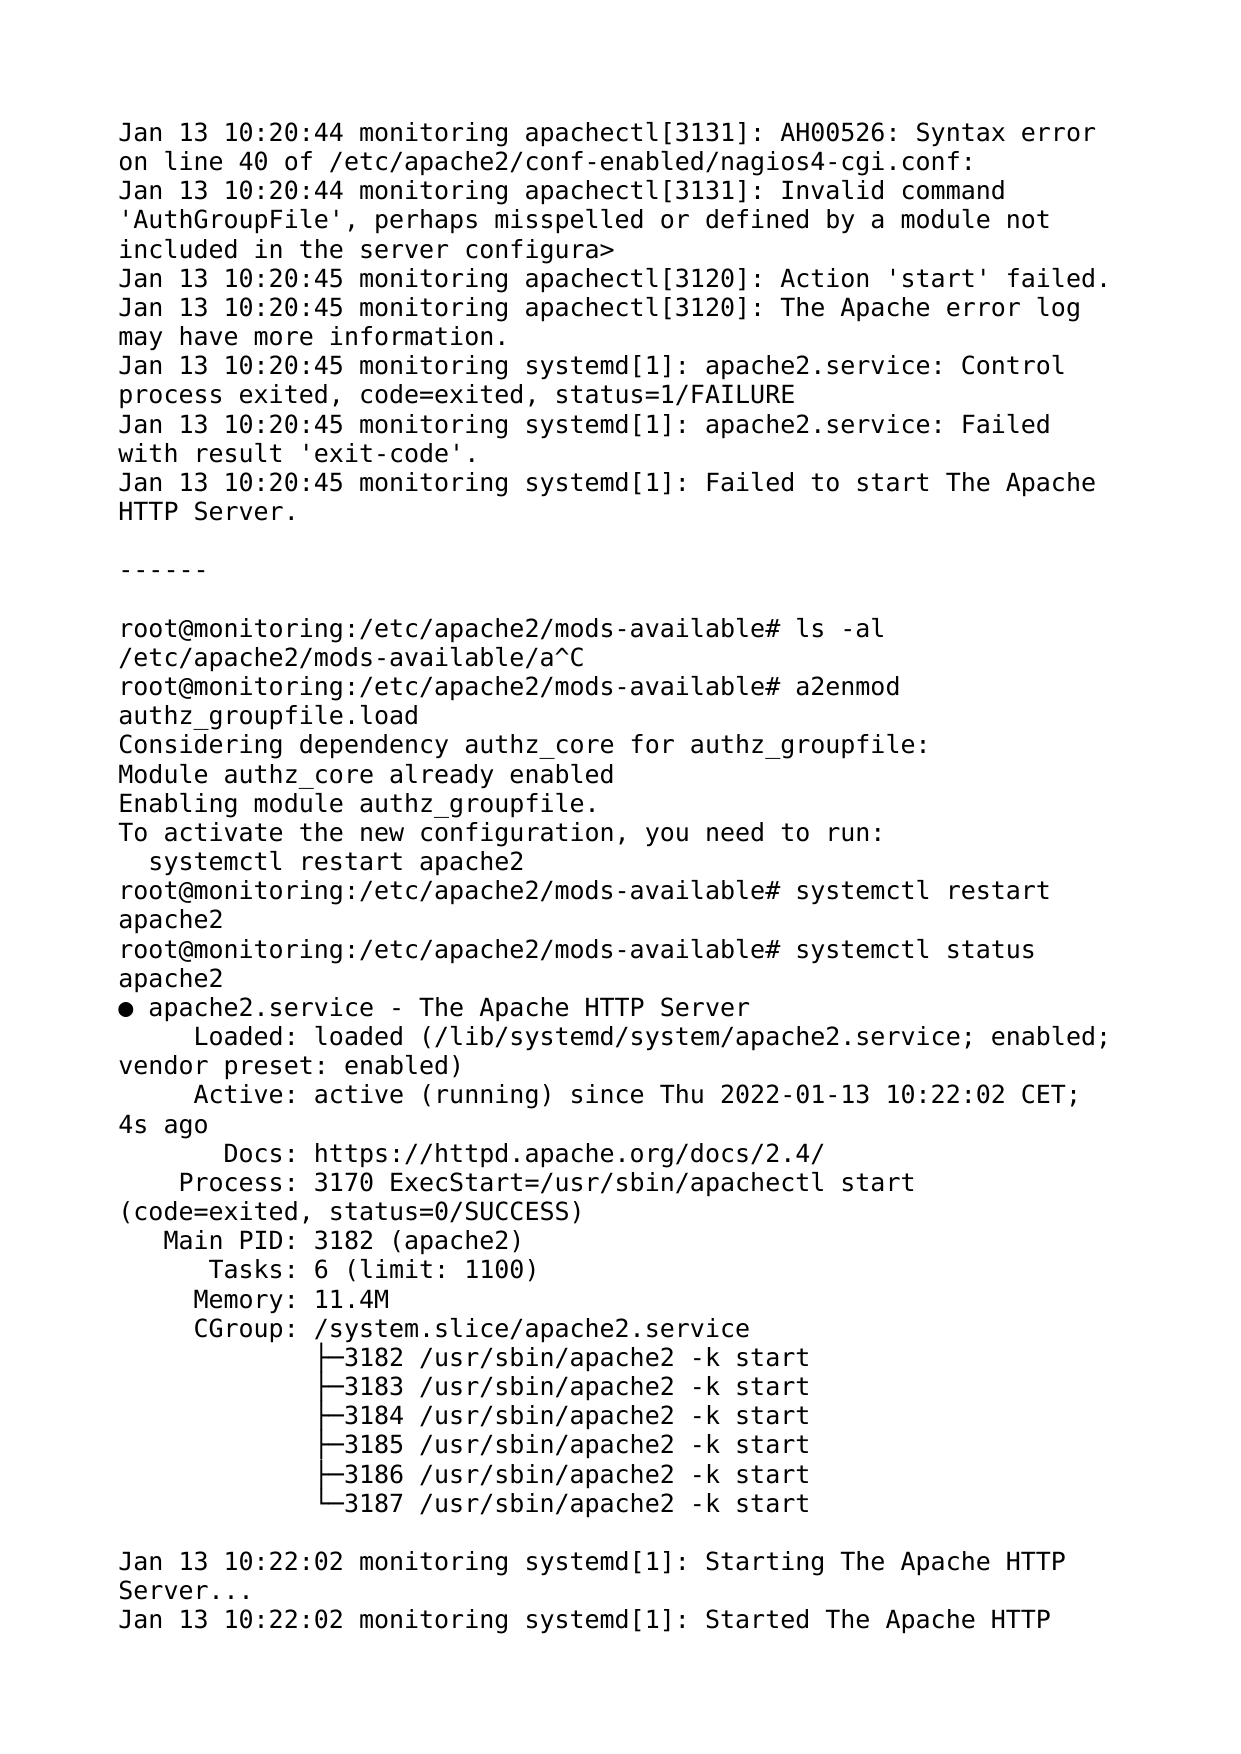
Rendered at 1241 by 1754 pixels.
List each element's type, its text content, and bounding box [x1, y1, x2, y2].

text Jan 13 10:20:44 monitoring apachectl[3131]: AH00526: Syntax error on line 40 of /etc/apache2/conf-enabled/nagios4-cgi.conf: Jan 13 10:20:44 monitoring apachectl[3131]: Invalid command 'AuthGroupFile', perhaps misspelled or defined by a module not included in the server configura> Jan 13 10:20:45 monitoring apachectl[3120]: Action 'start' failed. Jan 13 10:20:45 monitoring apachectl[3120]: The Apache error log may have more information. Jan 13 10:20:45 monitoring systemd[1]: apache2.service: Control process exited, code=exited, status=1/FAILURE Jan 13 10:20:45 monitoring systemd[1]: apache2.service: Failed with result 'exit-code'. Jan 13 10:20:45 monitoring systemd[1]: Failed to start The Apache HTTP Server. ------ root@monitoring:/etc/apache2/mods-available# ls -al /etc/apache2/mods-available/a^C root@monitoring:/etc/apache2/mods-available# a2enmod authz_groupfile.load Considering dependency authz_core for authz_groupfile: Module authz_core already enabled Enabling module authz_groupfile. To activate the new configuration, you need to run: systemctl restart apache2 root@monitoring:/etc/apache2/mods-available# systemctl restart apache2 root@monitoring:/etc/apache2/mods-available# systemctl status apache2 ● apache2.service - The Apache HTTP Server Loaded: loaded (/lib/systemd/system/apache2.service; enabled; vendor preset: enabled) Active: active (running) since Thu 2022-01-13 10:22:02 CET; 4s ago Docs: https://httpd.apache.org/docs/2.4/ Process: 3170 ExecStart=/usr/sbin/apachectl start (code=exited, status=0/SUCCESS) Main PID: 3182 (apache2) Tasks: 6 (limit: 1100) Memory: 11.4M CGroup: /system.slice/apache2.service ├─3182 /usr/sbin/apache2 -k start ├─3183 /usr/sbin/apache2 -k start ├─3184 /usr/sbin/apache2 -k start ├─3185 /usr/sbin/apache2 -k start ├─3186 /usr/sbin/apache2 -k start └─3187 /usr/sbin/apache2 -k start Jan 13 10:22:02 monitoring systemd[1]: Starting The Apache HTTP Server... Jan 13 10:22:02 monitoring systemd[1]: Started The Apache HTTP [118, 118, 1122, 1635]
